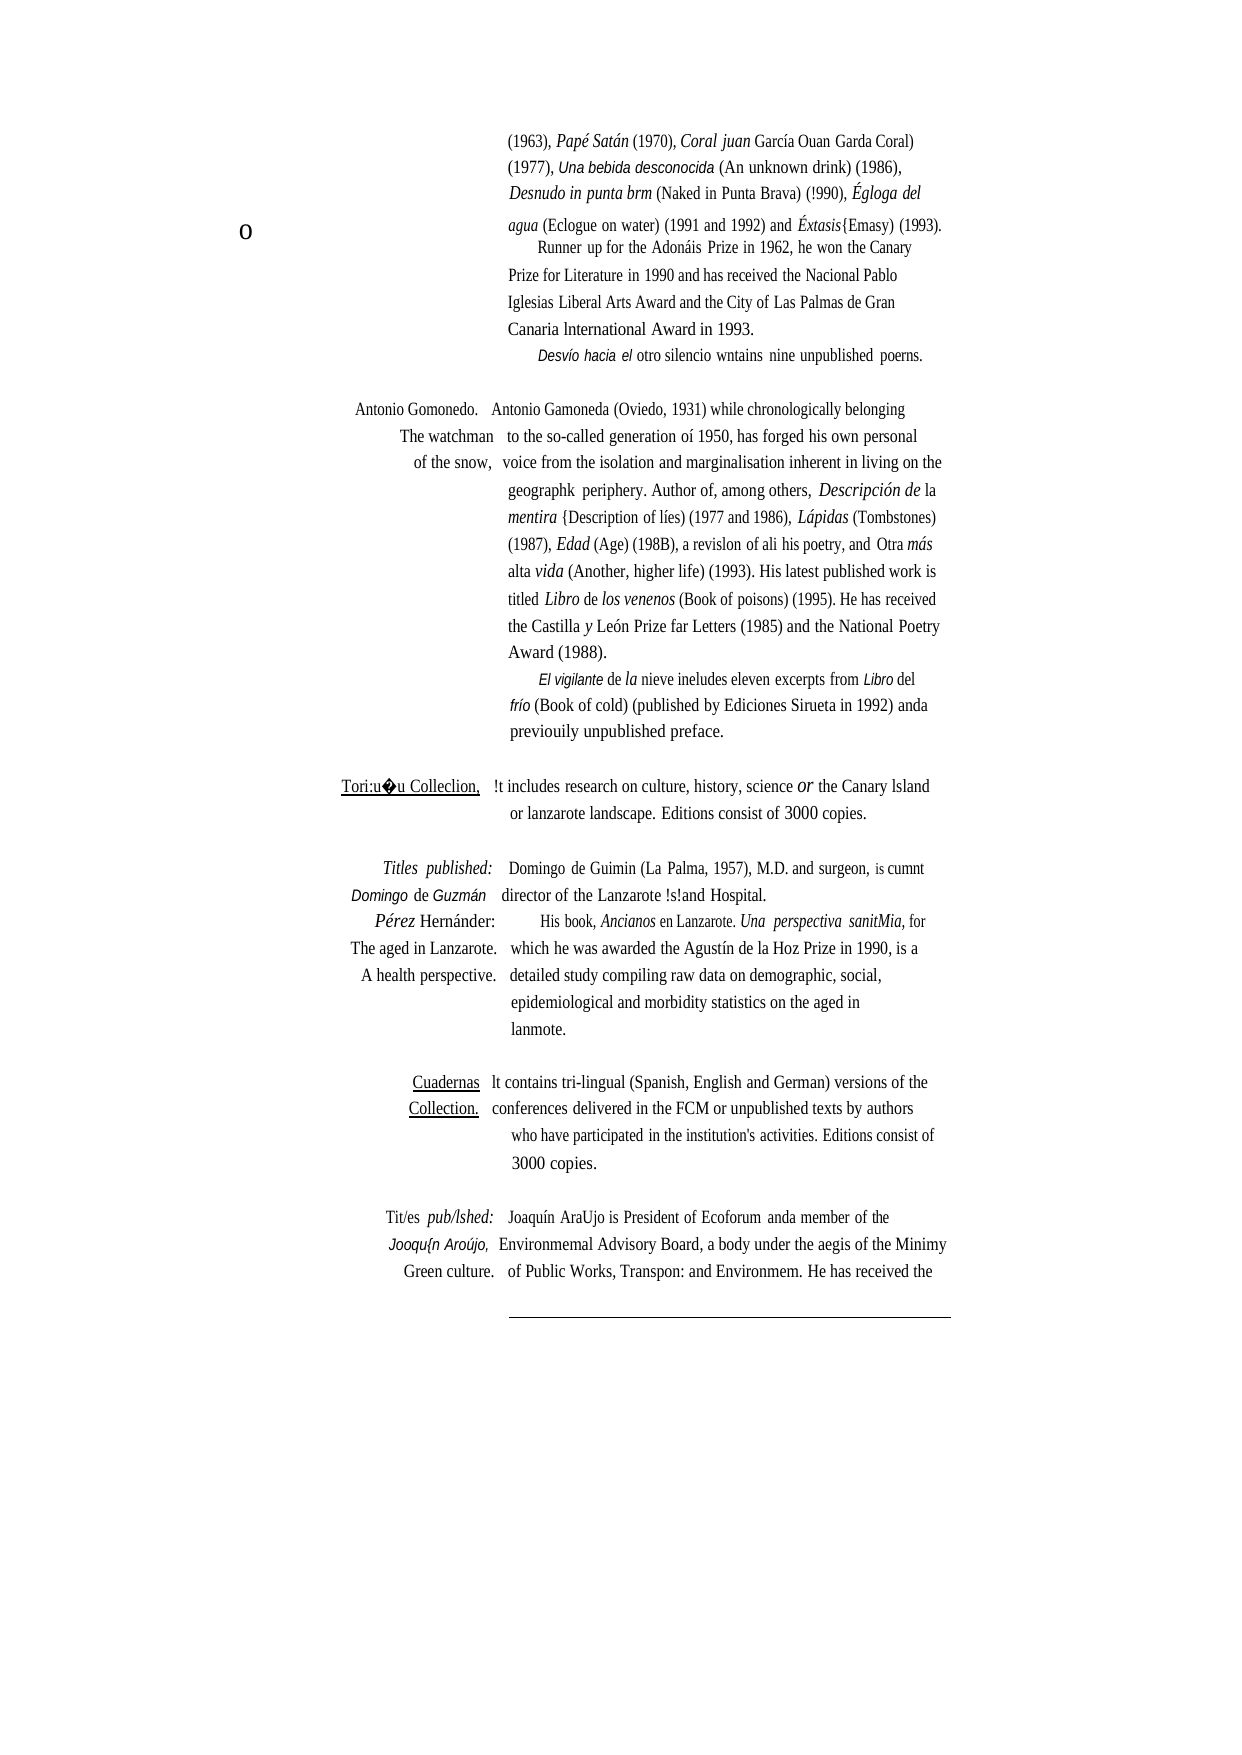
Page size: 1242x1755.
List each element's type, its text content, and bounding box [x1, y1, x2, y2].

text Titles published: Domingo de Guimin (La Palma, 1957), M.D. and surgeon, is cumnt [383, 856, 1212, 879]
text who have participated in the institution's activities. Editions consist of 3000 copies. [511, 1124, 955, 1173]
text Antonio Gomonedo. Antonio Gamoneda (Oviedo, 1931) while chronologically belonging The watchman to the so-called generation oí 1950, has forged his own personal [355, 398, 921, 446]
text El vigilante de la nieve ineludes eleven excerpts from Libro del frío (Book of cold) (published by Ediciones Sirueta in 1992) anda previouily unpublished preface. [510, 667, 932, 742]
text Runner up for the Adonáis Prize in 1962, he won the Canary [537, 238, 1212, 258]
text o agua (Eclogue on water) (1991 and 1992) and Éxtasis{Emasy) (1993). [238, 204, 1212, 238]
text Jooqu{n Aroújo, Environmemal Advisory Board, a body under the aegis of the Minimy Green culture. of Public Works, Transpon: and Environmem. He has received the [388, 1233, 955, 1282]
text Desvío hacia el otro silencio wntains nine unpublished poerns. [538, 345, 1212, 365]
text Desnudo in punta brm (Naked in Punta Brava) (!990), Égloga del [509, 183, 1212, 204]
text Prize for Literature in 1990 and has received the Nacional Pablo Iglesias Liberal Arts Award and the City of Las Palmas de Gran Canaria lnternational Award in 1993. [508, 264, 911, 339]
text Tit/es pub/lshed: Joaquín AraUjo is President of Ecoforum anda member of the [386, 1205, 1212, 1228]
text (1963), Papé Satán (1970), Coral juan García Ouan Garda Coral) (1977), Una bebida desconocida (An unknown drink) (1986), [508, 129, 921, 178]
text Cuadernas lt contains tri-lingual (Spanish, English and German) versions of the Collection. conferences delivered in the FCM or unpublished texts by authors [408, 1071, 955, 1119]
text of the snow, voice from the isolation and marginalisation inherent in living on the geographk periphery. Author of, among others, Descripción de la mentira {Description of líes) (1977 and 1986), Lápidas (Tombstones) (1987), Edad (Age) (198B), a revislon of ali his poetry, and Otra más alta vida (Another, higher life) (1993). His latest published work is titled Libro de los venenos (Book of poisons) (1995). He has received the Castilla y León Prize far Letters (1985) and the National Poetry Award (1988). [413, 451, 949, 663]
text Tori:u�u Colleclion, !t includes research on culture, history, science or the Canary lsland or lanzarote landscape. Editions consist of 3000 copies. [341, 772, 934, 824]
text Pérez Hernánder: His book, Ancianos en Lanzarote. Una perspectiva sanitMia, for The aged in Lanzarote. which he was awarded the Agustín de la Hoz Prize in 1990, is a [350, 909, 934, 958]
text A health perspective. detailed study compiling raw data on demographic, social, epidemiological and morbidity statistics on the aged in lanmote. [361, 964, 917, 1039]
text Domingo de Guzmán director of the Lanzarote !s!and Hospital. [351, 884, 1212, 906]
